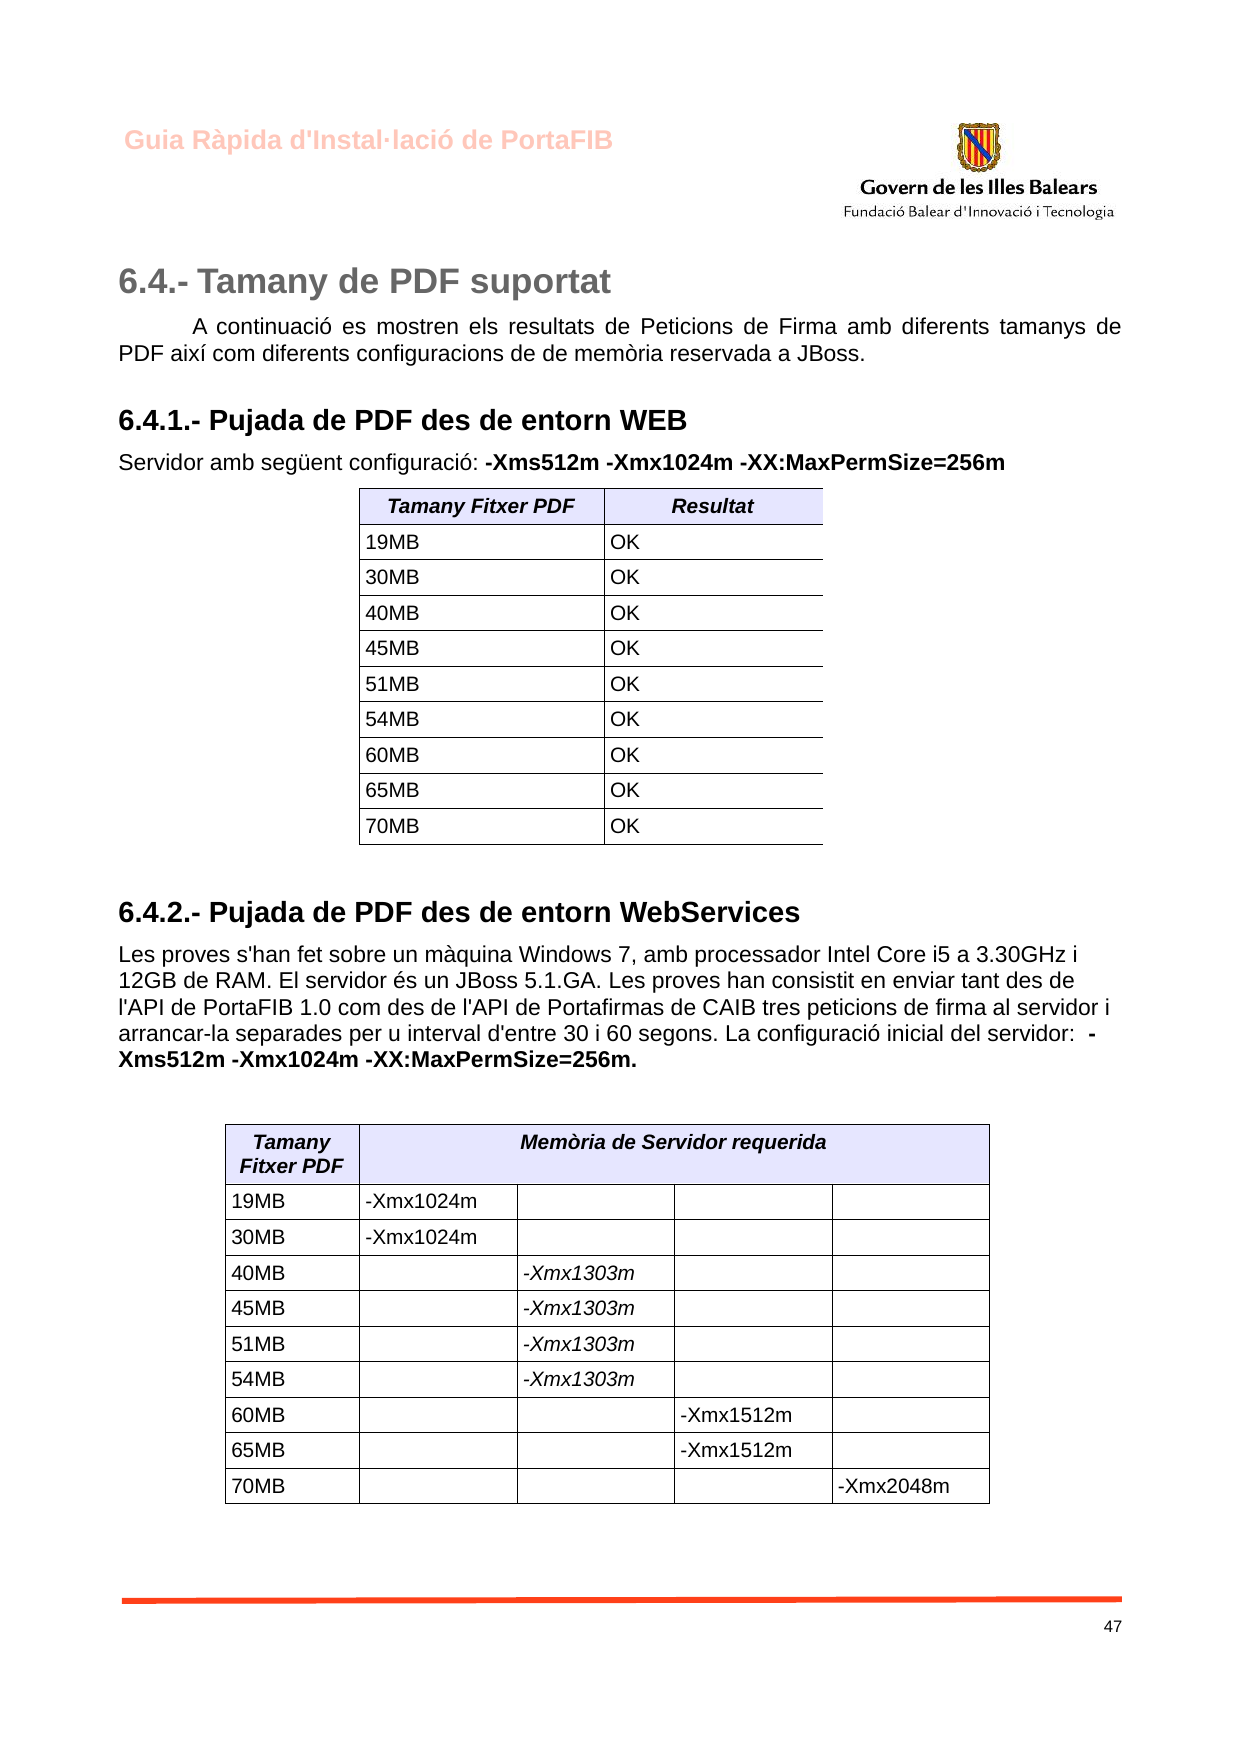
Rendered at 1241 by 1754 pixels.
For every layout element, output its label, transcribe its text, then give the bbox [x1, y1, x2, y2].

table_cell [675, 1256, 832, 1290]
table_header Memòria de Servidor requerida [360, 1125, 989, 1183]
subtitle Pujada de PDF des de entorn WebServices [118, 895, 1122, 928]
table_header Tamany Fitxer PDF [360, 489, 604, 524]
table_cell [360, 1469, 517, 1503]
table_cell [833, 1327, 989, 1361]
table_cell 70MB [226, 1469, 359, 1503]
table_cell 19MB [226, 1185, 359, 1219]
table_cell 70MB [360, 809, 604, 843]
table_cell [675, 1185, 832, 1219]
table_cell [518, 1433, 674, 1468]
table_cell -Xmx1303m [518, 1256, 674, 1290]
table_cell [833, 1185, 989, 1219]
table_cell OK [605, 525, 823, 559]
table_cell -Xmx1512m [675, 1398, 832, 1432]
table_cell -Xmx1303m [518, 1362, 674, 1397]
table_cell [833, 1291, 989, 1326]
table_cell -Xmx2048m [833, 1469, 989, 1503]
table_cell 60MB [360, 738, 604, 772]
text A continuació es mostren els resultats de Peticions de Firma amb diferents tamanys de PDF així com diferents configuracions de de memòria reservada a JBoss. [118, 313, 1122, 366]
table_cell [833, 1220, 989, 1254]
table_cell 30MB [360, 560, 604, 595]
table_cell OK [605, 774, 823, 808]
table_cell [518, 1398, 674, 1432]
table_cell -Xmx1512m [675, 1433, 832, 1468]
table_cell 65MB [360, 774, 604, 808]
table_cell 60MB [226, 1398, 359, 1432]
table_cell [360, 1362, 517, 1397]
table_cell OK [605, 631, 823, 666]
subtitle Tamany de PDF suportat [118, 260, 1122, 301]
table_cell OK [605, 738, 823, 772]
table_cell [675, 1327, 832, 1361]
table_cell -Xmx1303m [518, 1291, 674, 1326]
table_cell [360, 1327, 517, 1361]
table_cell OK [605, 702, 823, 737]
table_cell [833, 1362, 989, 1397]
table_cell OK [605, 667, 823, 701]
table_cell OK [605, 809, 823, 843]
table_cell 54MB [226, 1362, 359, 1397]
table_cell 65MB [226, 1433, 359, 1468]
table_cell 51MB [360, 667, 604, 701]
table_cell 40MB [226, 1256, 359, 1290]
table_cell 51MB [226, 1327, 359, 1361]
table_cell [833, 1398, 989, 1432]
table_cell [833, 1433, 989, 1468]
table_header Resultat [605, 489, 823, 524]
table_cell 45MB [226, 1291, 359, 1326]
table_cell -Xmx1024m [360, 1220, 517, 1254]
text Les proves s'han fet sobre un màquina Windows 7, amb processador Intel Core i5 a 3.30GHz i 12GB de RAM. El servidor és un JBoss 5.1.GA. Les proves han consistit en enviar tant des de l'API de PortaFIB 1.0 com des de l'API de Portafirmas de CAIB tres peticions de firma al servidor i arrancar-la separades per u interval d'entre 30 i 60 segons. La configuració inicial del servidor: -Xms512m -Xmx1024m -XX:MaxPermSize=256m. [118, 941, 1122, 1073]
subtitle Pujada de PDF des de entorn WEB [118, 403, 1122, 437]
table_cell [518, 1469, 674, 1503]
table_cell [360, 1398, 517, 1432]
table_cell [360, 1291, 517, 1326]
table_cell 45MB [360, 631, 604, 666]
table_cell OK [605, 560, 823, 595]
picture [840, 123, 1117, 220]
table_cell [675, 1291, 832, 1326]
table_cell [360, 1256, 517, 1290]
table_cell [360, 1433, 517, 1468]
table_cell [675, 1362, 832, 1397]
table_cell [675, 1469, 832, 1503]
table_cell OK [605, 596, 823, 630]
table_cell 19MB [360, 525, 604, 559]
table_cell [518, 1220, 674, 1254]
table_cell -Xmx1024m [360, 1185, 517, 1219]
table_cell 54MB [360, 702, 604, 737]
table_header Tamany Fitxer PDF [226, 1125, 359, 1183]
table_cell [675, 1220, 832, 1254]
text Servidor amb següent configuració: -Xms512m -Xmx1024m -XX:MaxPermSize=256m [118, 449, 1122, 476]
table_cell 40MB [360, 596, 604, 630]
table_cell -Xmx1303m [518, 1327, 674, 1361]
table_cell 30MB [226, 1220, 359, 1254]
table_cell [518, 1185, 674, 1219]
table_cell [833, 1256, 989, 1290]
